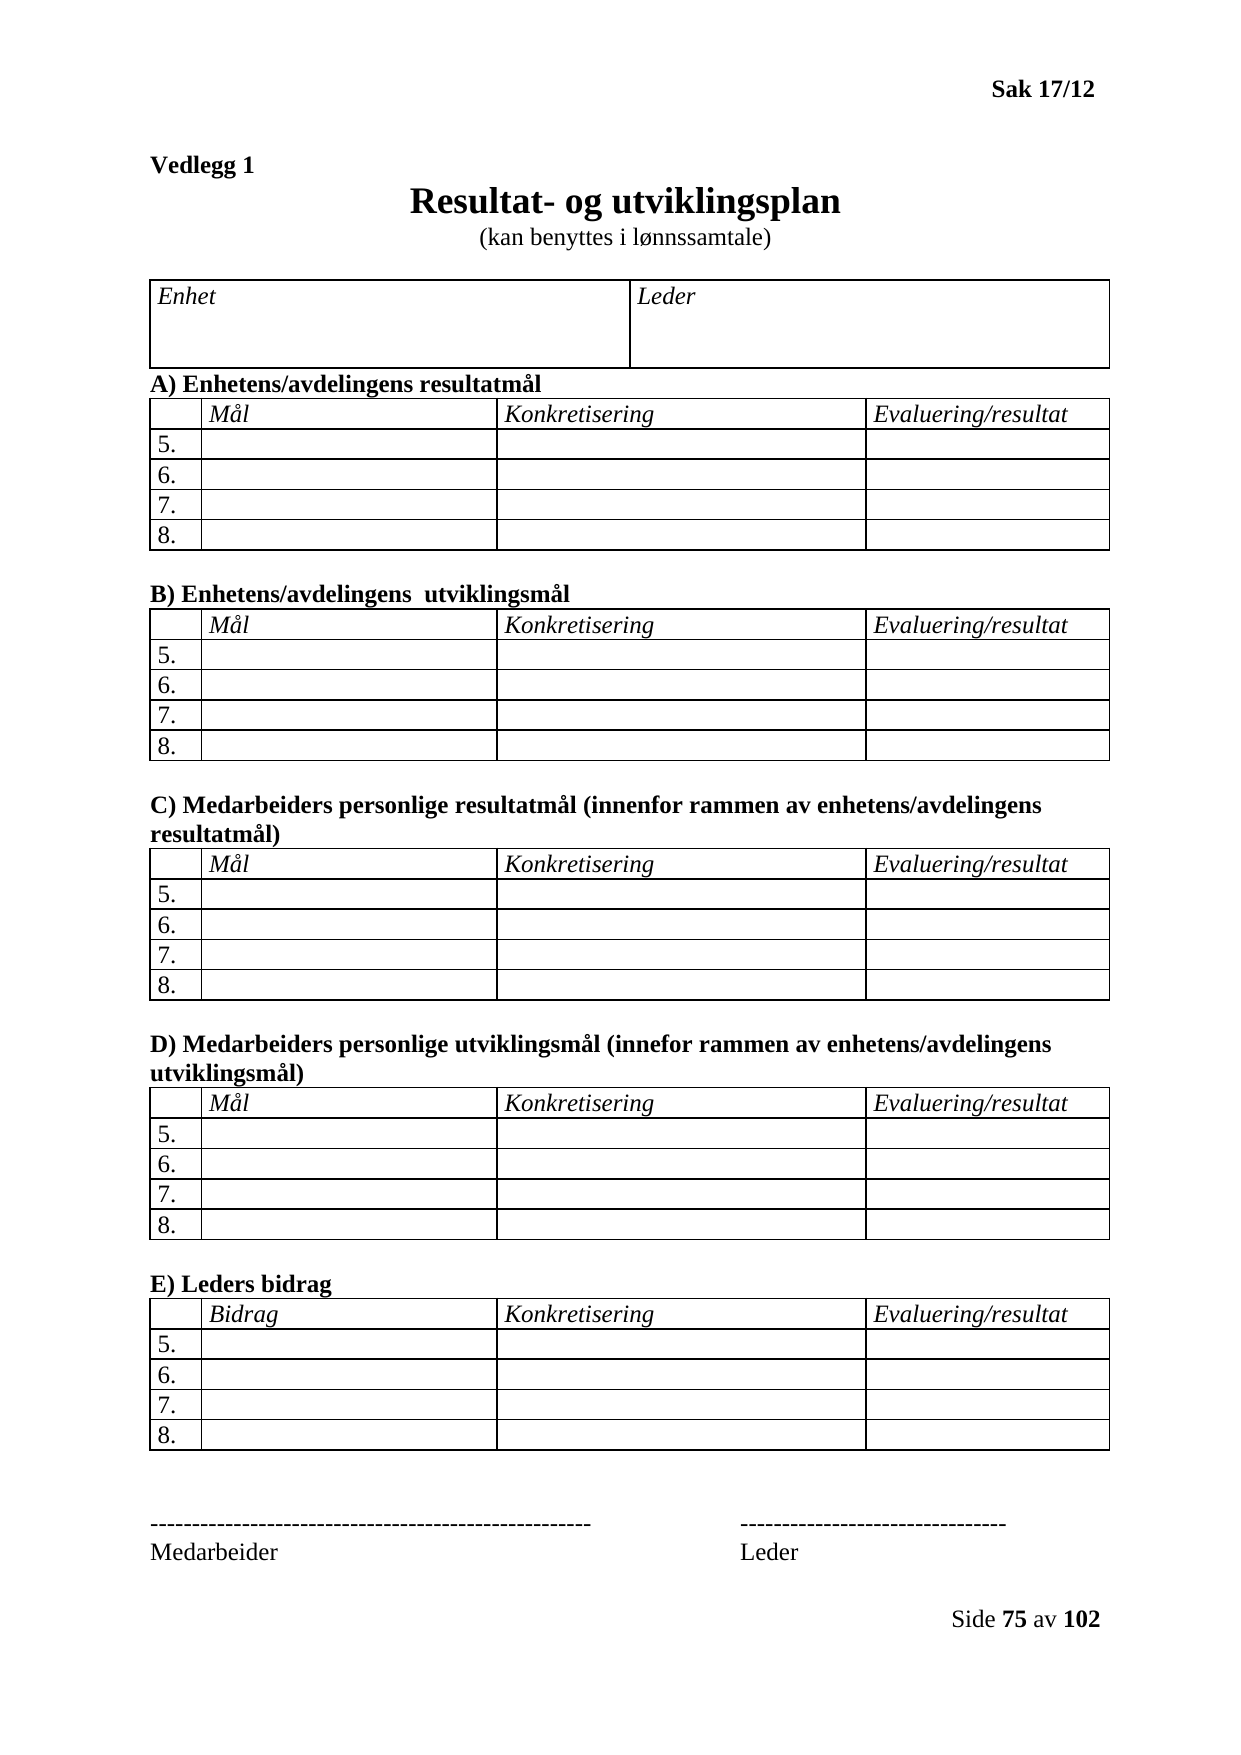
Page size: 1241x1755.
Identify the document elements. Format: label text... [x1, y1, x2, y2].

table_header Mål [202, 610, 496, 638]
table_header Konkretisering [498, 1299, 865, 1328]
table_header [151, 849, 201, 878]
table_cell [498, 1180, 865, 1208]
table_cell [151, 940, 201, 969]
table_cell [498, 520, 865, 549]
text Medarbeider Leder [150, 1537, 1100, 1566]
table_cell [202, 430, 496, 458]
table_cell [202, 670, 496, 699]
table_cell [498, 731, 865, 760]
table_cell [151, 1390, 201, 1419]
table_cell [202, 731, 496, 760]
table_cell [498, 880, 865, 908]
table_cell [202, 701, 496, 729]
table_cell [498, 1210, 865, 1238]
text A) Enhetens/avdelingens resultatmål [150, 369, 1100, 397]
table_cell [867, 430, 1109, 458]
table_cell [202, 490, 496, 519]
table_cell [202, 1149, 496, 1178]
table_header Enhet [151, 281, 629, 367]
table_cell [498, 940, 865, 969]
table_header Evaluering/resultat [867, 399, 1109, 428]
table_cell [867, 1330, 1109, 1358]
table_cell [202, 520, 496, 549]
table_cell [202, 1210, 496, 1238]
table_cell [202, 1360, 496, 1388]
table_cell [498, 1420, 865, 1449]
text Resultat- og utviklingsplan [150, 179, 1100, 222]
table_cell [867, 731, 1109, 760]
table_cell [151, 1330, 201, 1358]
table_cell [867, 490, 1109, 519]
table_cell [151, 490, 201, 519]
table_cell [202, 1420, 496, 1449]
text D) Medarbeiders personlige utviklingsmål (innefor rammen av enhetens/avdelingens utviklingsmål) [150, 1029, 1100, 1087]
table_header Konkretisering [498, 1088, 865, 1117]
table_header Mål [202, 399, 496, 428]
table_cell [867, 1149, 1109, 1178]
table_cell [498, 490, 865, 519]
table_cell [498, 460, 865, 488]
text ----------------------------------------------------- -------------------------------- [150, 1508, 1100, 1537]
table_cell [867, 701, 1109, 729]
table_header Evaluering/resultat [867, 610, 1109, 638]
table_cell [202, 970, 496, 999]
table_cell [498, 640, 865, 669]
table_cell [151, 910, 201, 938]
table_cell [867, 970, 1109, 999]
table_header Konkretisering [498, 399, 865, 428]
table_header Evaluering/resultat [867, 1299, 1109, 1328]
table_cell [498, 910, 865, 938]
table_header [151, 1299, 201, 1328]
table_cell [867, 460, 1109, 488]
table_cell [202, 910, 496, 938]
table_header Evaluering/resultat [867, 1088, 1109, 1117]
text B) Enhetens/avdelingens utviklingsmål [150, 579, 1100, 608]
table_cell [867, 520, 1109, 549]
table_header [151, 399, 201, 428]
table_header [151, 1088, 201, 1117]
table_cell [151, 640, 201, 669]
table_cell [867, 1119, 1109, 1147]
table_cell [151, 430, 201, 458]
table_cell [202, 460, 496, 488]
table_header Konkretisering [498, 610, 865, 638]
table_cell [867, 640, 1109, 669]
table_cell [202, 640, 496, 669]
table_cell [202, 880, 496, 908]
table_cell [498, 1149, 865, 1178]
table_cell [498, 430, 865, 458]
table_header Mål [202, 849, 496, 878]
table_cell [151, 701, 201, 729]
table_cell [151, 1210, 201, 1238]
table_cell [867, 670, 1109, 699]
table_cell [498, 1119, 865, 1147]
table_cell [202, 940, 496, 969]
table_cell [151, 731, 201, 760]
text Vedlegg 1 [150, 150, 1100, 179]
table_cell [498, 1330, 865, 1358]
table_cell [151, 1119, 201, 1147]
table_cell [151, 520, 201, 549]
text C) Medarbeiders personlige resultatmål (innenfor rammen av enhetens/avdelingens resultatmål) [150, 790, 1100, 847]
table_header Konkretisering [498, 849, 865, 878]
table_cell [202, 1390, 496, 1419]
table_cell [498, 701, 865, 729]
table_cell [867, 1180, 1109, 1208]
table_cell [498, 670, 865, 699]
table_cell [151, 970, 201, 999]
table_cell [867, 1360, 1109, 1388]
table_header Evaluering/resultat [867, 849, 1109, 878]
table_cell [867, 1210, 1109, 1238]
table_header [151, 610, 201, 638]
table_cell [151, 670, 201, 699]
table_cell [867, 880, 1109, 908]
table_cell [202, 1119, 496, 1147]
table_cell [498, 970, 865, 999]
table_cell [202, 1180, 496, 1208]
table_header Leder [631, 281, 1109, 367]
table_header Mål [202, 1088, 496, 1117]
table_cell [151, 1360, 201, 1388]
table_cell [151, 1420, 201, 1449]
text (kan benyttes i lønnssamtale) [150, 222, 1100, 251]
table_cell [867, 1390, 1109, 1419]
table_cell [151, 880, 201, 908]
table_cell [498, 1360, 865, 1388]
table_cell [151, 1180, 201, 1208]
table_cell [867, 910, 1109, 938]
table_cell [867, 940, 1109, 969]
table_cell [202, 1330, 496, 1358]
table_cell [151, 460, 201, 488]
table_header Bidrag [202, 1299, 496, 1328]
table_cell [151, 1149, 201, 1178]
table_cell [867, 1420, 1109, 1449]
text E) Leders bidrag [150, 1269, 1100, 1297]
table_cell [498, 1390, 865, 1419]
